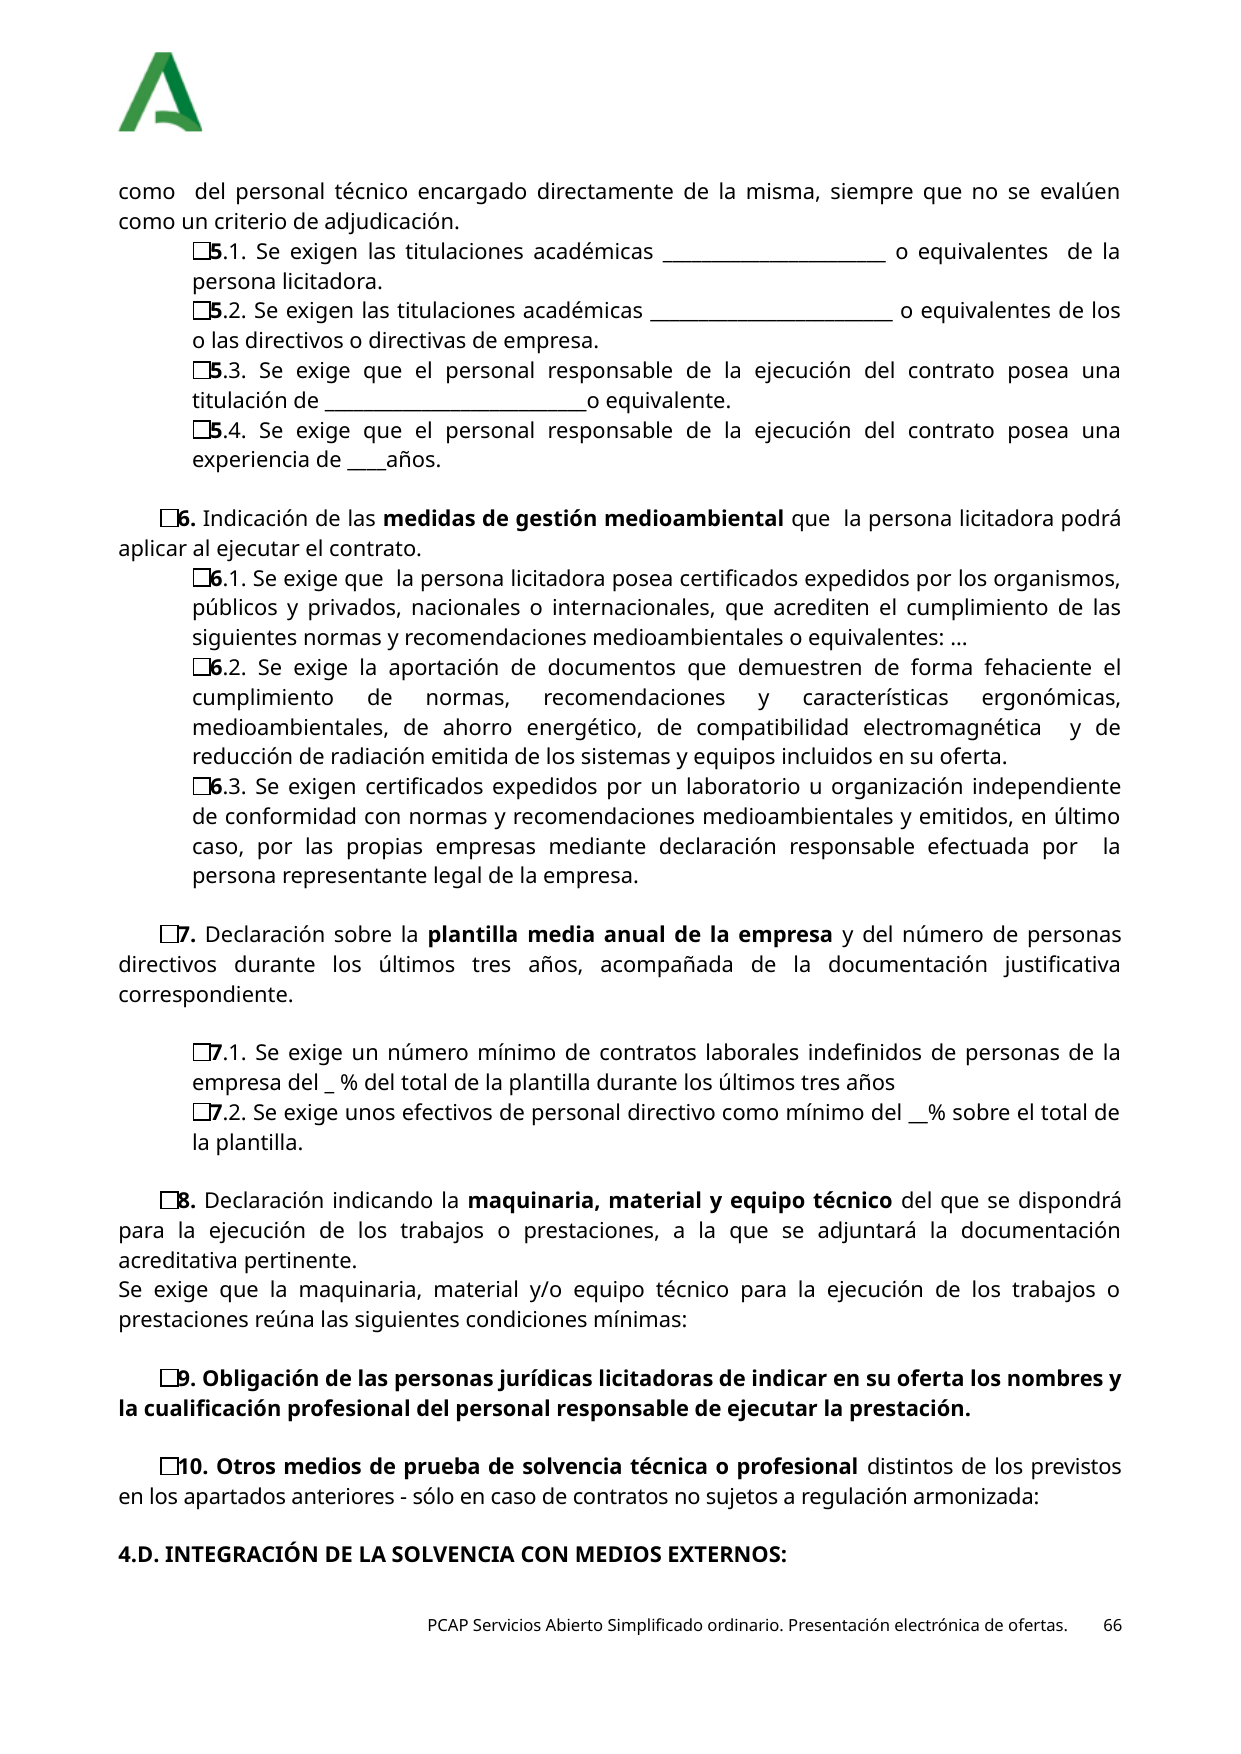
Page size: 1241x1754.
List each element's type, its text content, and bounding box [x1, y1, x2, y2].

text 6.2. Se exige la aportación de documentos que demuestren de forma fehaciente el cumplimiento de normas, recomendaciones y características ergonómicas, medioambientales, de ahorro energético, de compatibilidad electromagnética y de reducción de radiación emitida de los sistemas y equipos incluidos en su oferta. [192, 652, 1122, 771]
text Se exige que la maquinaria, material y/o equipo técnico para la ejecución de los trabajos o prestaciones reúna las siguientes condiciones mínimas: [118, 1274, 1122, 1334]
text 6.3. Se exigen certificados expedidos por un laboratorio u organización independiente de conformidad con normas y recomendaciones medioambientales y emitidos, en último caso, por las propias empresas mediante declaración responsable efectuada por la persona representante legal de la empresa. [192, 771, 1122, 890]
text 5.1. Se exigen las titulaciones académicas _______________________ o equivalentes de la persona licitadora. [192, 236, 1122, 296]
text 5.4. Se exige que el personal responsable de la ejecución del contrato posea una experiencia de ____años. [192, 415, 1122, 474]
text 5.3. Se exige que el personal responsable de la ejecución del contrato posea una titulación de ___________________________o equivalente. [192, 355, 1122, 415]
text 8. Declaración indicando la maquinaria, material y equipo técnico del que se dispondrá para la ejecución de los trabajos o prestaciones, a la que se adjuntará la documentación acreditativa pertinente. [118, 1185, 1122, 1274]
text 7.2. Se exige unos efectivos de personal directivo como mínimo del __% sobre el total de la plantilla. [192, 1097, 1122, 1156]
text 10. Otros medios de prueba de solvencia técnica o profesional distintos de los previstos en los apartados anteriores - sólo en caso de contratos no sujetos a regulación armonizada: [118, 1451, 1122, 1511]
text 9. Obligación de las personas jurídicas licitadoras de indicar en su oferta los nombres y la cualificación profesional del personal responsable de ejecutar la prestación. [118, 1363, 1122, 1422]
text 7.1. Se exige un número mínimo de contratos laborales indefinidos de personas de la empresa del _ % del total de la plantilla durante los últimos tres años [192, 1037, 1122, 1097]
text como del personal técnico encargado directamente de la misma, siempre que no se evalúen como un criterio de adjudicación. [118, 176, 1122, 236]
text 5.2. Se exigen las titulaciones académicas _________________________ o equivalentes de los o las directivos o directivas de empresa. [192, 296, 1122, 355]
picture [171, 9, 203, 151]
text 6. Indicación de las medidas de gestión medioambiental que la persona licitadora podrá aplicar al ejecutar el contrato. [118, 503, 1122, 563]
text 6.1. Se exige que la persona licitadora posea certificados expedidos por los organismos, públicos y privados, nacionales o internacionales, que acrediten el cumplimiento de las siguientes normas y recomendaciones medioambientales o equivalentes: ... [192, 563, 1122, 652]
text 7. Declaración sobre la plantilla media anual de la empresa y del número de personas directivos durante los últimos tres años, acompañada de la documentación justificativa correspondiente. [118, 919, 1122, 1008]
text 4.D. INTEGRACIÓN DE LA SOLVENCIA CON MEDIOS EXTERNOS: [118, 1539, 1122, 1569]
